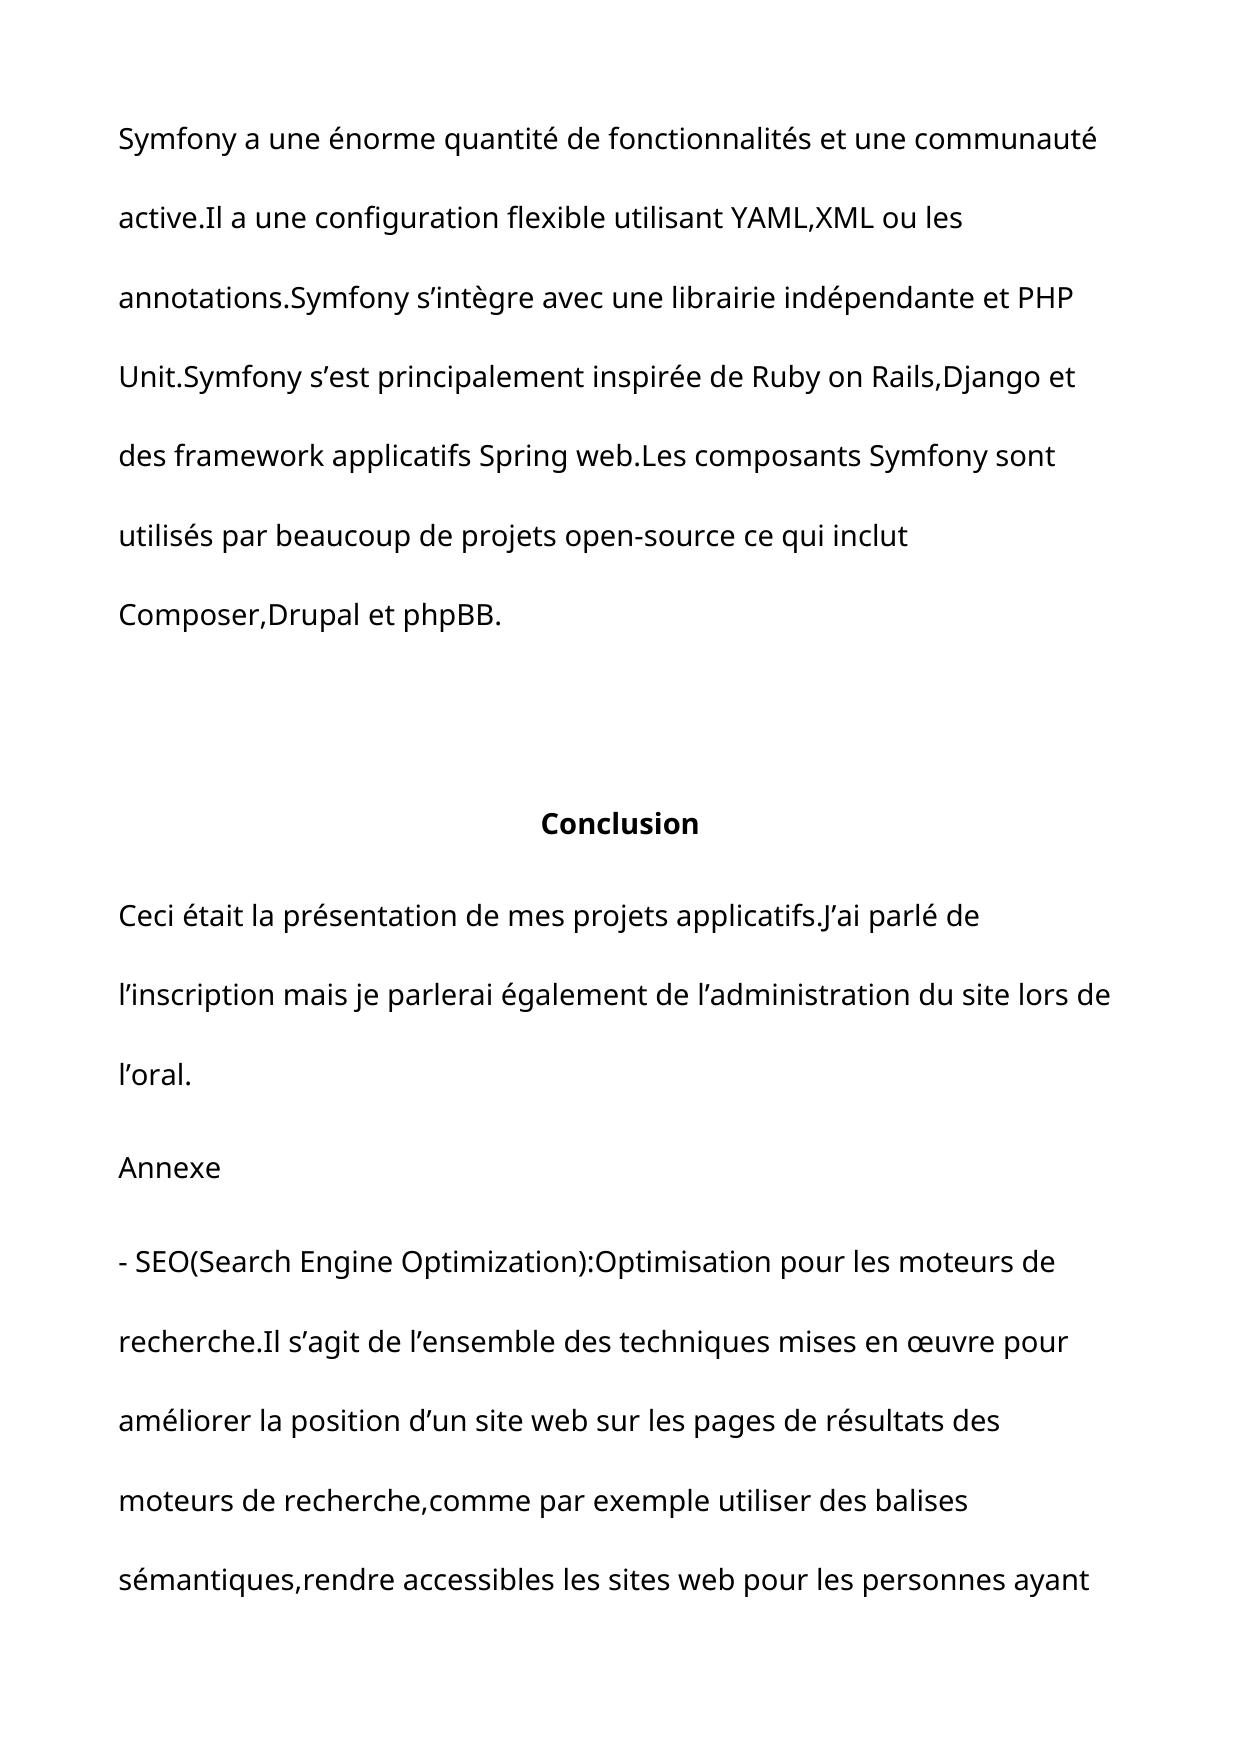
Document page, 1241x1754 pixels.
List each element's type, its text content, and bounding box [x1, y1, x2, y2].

text Symfony a une énorme quantité de fonctionnalités et une communauté active.Il a une configuration flexible utilisant YAML,XML ou les annotations.Symfony s’intègre avec une librairie indépendante et PHP Unit.Symfony s’est principalement inspirée de Ruby on Rails,Django et des framework applicatifs Spring web.Les composants Symfony sont utilisés par beaucoup de projets open-source ce qui inclut Composer,Drupal et phpBB. [118, 118, 1122, 634]
subtitle Conclusion [118, 803, 1122, 843]
text Ceci était la présentation de mes projets applicatifs.J’ai parlé de l’inscription mais je parlerai également de l’administration du site lors de l’oral. [118, 895, 1122, 1093]
text Annexe [118, 1148, 1122, 1187]
text - SEO(Search Engine Optimization):Optimisation pour les moteurs de recherche.Il s’agit de l’ensemble des techniques mises en œuvre pour améliorer la position d’un site web sur les pages de résultats des moteurs de recherche,comme par exemple utiliser des balises sémantiques,rendre accessibles les sites web pour les personnes ayant [118, 1242, 1122, 1599]
